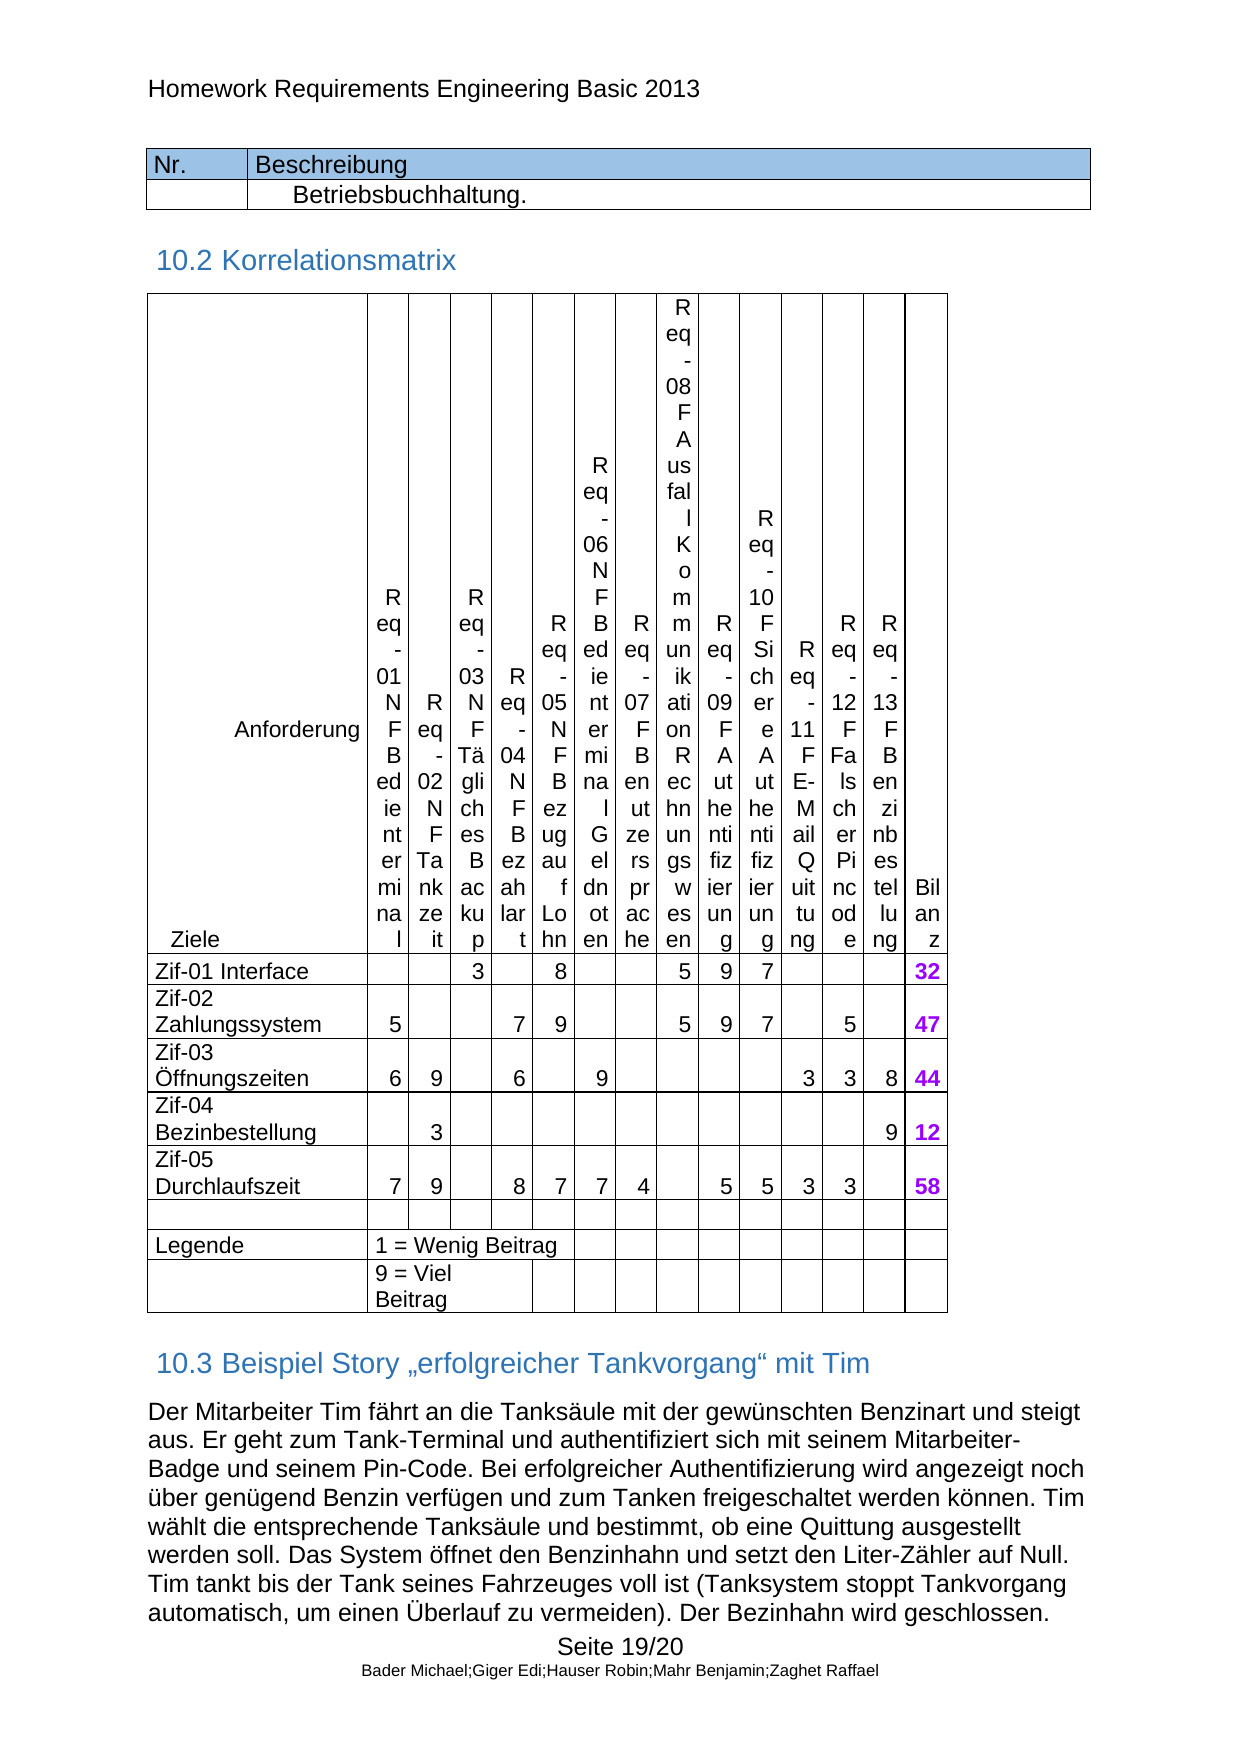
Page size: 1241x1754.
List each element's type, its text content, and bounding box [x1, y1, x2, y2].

table_cell Zif-01 Interface [148, 954, 367, 984]
table_cell [782, 1230, 822, 1258]
table_cell [823, 1260, 863, 1312]
table_cell [368, 1093, 408, 1145]
table_cell [823, 1230, 863, 1258]
table_header Req-01 NF Bedienterminal [368, 294, 408, 953]
table_header Req-11 F E-Mail Quittung [782, 294, 822, 953]
table_header Req-02 NF Tankzeit [409, 294, 450, 953]
table_cell [782, 1260, 822, 1312]
table_cell [699, 1093, 739, 1145]
table_cell [864, 1230, 904, 1258]
table_cell 9 [533, 985, 574, 1038]
table_cell [451, 1146, 491, 1199]
table_cell 47 [906, 985, 947, 1038]
table_cell [699, 1260, 739, 1312]
table_cell [657, 1200, 698, 1229]
table_cell [451, 1200, 491, 1229]
table_cell [533, 1200, 574, 1229]
table_cell [823, 1200, 863, 1229]
table_cell [740, 1039, 781, 1091]
subtitle Beispiel Story „erfolgreicher Tankvorgang“ mit Tim [148, 1346, 1093, 1380]
table_cell [782, 985, 822, 1038]
table_cell 7 [492, 985, 532, 1038]
table_header Req-09 F Authentifizierung [699, 294, 739, 953]
table_cell 5 [657, 954, 698, 984]
table_header Req-12 F Falscher Pincode [823, 294, 863, 953]
table_cell [451, 1039, 491, 1091]
table_cell 3 [782, 1146, 822, 1199]
table_cell [906, 1200, 947, 1229]
table_cell 5 [368, 985, 408, 1038]
table_cell 5 [823, 985, 863, 1038]
table_cell [657, 1230, 698, 1258]
table_cell [616, 1093, 656, 1145]
table_cell [906, 1260, 947, 1312]
table_cell 9 [409, 1039, 450, 1091]
table_header Anforderung Ziele [148, 294, 367, 953]
table_cell Betriebsbuchhaltung. [248, 180, 1090, 209]
table_cell [575, 1093, 615, 1145]
table_cell [823, 1093, 863, 1145]
table_cell 32 [906, 954, 947, 984]
table_cell 44 [906, 1039, 947, 1091]
table_cell 7 [575, 1146, 615, 1199]
table_cell 5 [740, 1146, 781, 1199]
subtitle Korrelationsmatrix [148, 243, 1093, 276]
table_cell 7 [740, 985, 781, 1038]
table_cell [864, 954, 904, 984]
table_cell [575, 1260, 615, 1312]
table_cell [740, 1260, 781, 1312]
table_cell [616, 1039, 656, 1091]
table_cell [492, 1093, 532, 1145]
table_cell [575, 1200, 615, 1229]
text Der Mitarbeiter Tim fährt an die Tanksäule mit der gewünschten Benzinart und steigt aus. Er geht zum Tank-Terminal und authentifiziert sich mit seinem Mitarbeiter-Badge und seinem Pin-Code. Bei erfolgreicher Authentifizierung wird angezeigt noch über genügend Benzin verfügen und zum Tanken freigeschaltet werden können. Tim wählt die entsprechende Tanksäule und bestimmt, ob eine Quittung ausgestellt werden soll. Das System öffnet den Benzinhahn und setzt den Liter-Zähler auf Null. Tim tankt bis der Tank seines Fahrzeuges voll ist (Tanksystem stoppt Tankvorgang automatisch, um einen Überlauf zu vermeiden). Der Bezinhahn wird geschlossen. [148, 1396, 1093, 1626]
table_cell 9 [864, 1093, 904, 1145]
table_cell [657, 1260, 698, 1312]
table_cell [906, 1230, 947, 1258]
table_cell [616, 1230, 656, 1258]
table_cell [864, 1146, 904, 1199]
table_cell [740, 1230, 781, 1258]
table_header Req-05 NF Bezug auf Lohn [533, 294, 574, 953]
table_cell 8 [492, 1146, 532, 1199]
table_cell [657, 1093, 698, 1145]
table_header Req-06 NF Bedienterminal Geldnoten [575, 294, 615, 953]
table_cell Legende [148, 1230, 367, 1258]
table_cell [782, 1200, 822, 1229]
table_cell [409, 1200, 450, 1229]
table_header Req-08 F Ausfall Kommunikation Rechnungswesen [657, 294, 698, 953]
table_cell 5 [699, 1146, 739, 1199]
table_cell 6 [368, 1039, 408, 1091]
table_cell [533, 1093, 574, 1145]
table_cell [533, 1260, 574, 1312]
table_cell 3 [823, 1146, 863, 1199]
table_cell [575, 985, 615, 1038]
table_cell [575, 954, 615, 984]
table_cell [740, 1200, 781, 1229]
table_cell [492, 1200, 532, 1229]
table_cell [147, 180, 247, 209]
table_cell [148, 1260, 367, 1312]
table_cell 4 [616, 1146, 656, 1199]
table_cell Zif-04 Bezinbestellung [148, 1093, 367, 1145]
table_cell [368, 954, 408, 984]
table_cell [782, 954, 822, 984]
table_cell 8 [533, 954, 574, 984]
table_cell [409, 954, 450, 984]
table_cell [616, 954, 656, 984]
table_cell [148, 1200, 367, 1229]
table_cell [657, 1146, 698, 1199]
table_cell 9 [699, 954, 739, 984]
table_cell 3 [409, 1093, 450, 1145]
table_cell [864, 1200, 904, 1229]
table_cell 9 [575, 1039, 615, 1091]
table_cell 9 [409, 1146, 450, 1199]
table_cell 9 [699, 985, 739, 1038]
table_cell Zif-05 Durchlaufszeit [148, 1146, 367, 1199]
table_cell [782, 1093, 822, 1145]
table_cell 1 = Wenig Beitrag [368, 1230, 574, 1258]
table_header Beschreibung [248, 149, 1090, 179]
table_cell [864, 985, 904, 1038]
table_cell 3 [823, 1039, 863, 1091]
table_cell 12 [906, 1093, 947, 1145]
table_cell 58 [906, 1146, 947, 1199]
table_cell [740, 1093, 781, 1145]
table_cell 9 = Viel Beitrag [368, 1260, 532, 1312]
table_cell [657, 1039, 698, 1091]
table_cell [616, 985, 656, 1038]
table_cell 3 [782, 1039, 822, 1091]
table_header Req-03 NF Tägliches Backup [451, 294, 491, 953]
table_cell 3 [451, 954, 491, 984]
table_cell 7 [533, 1146, 574, 1199]
table_cell 7 [368, 1146, 408, 1199]
table_cell [699, 1230, 739, 1258]
table_header Nr. [147, 149, 247, 179]
table_cell [451, 985, 491, 1038]
table_header Bilanz [906, 294, 947, 953]
table_cell [699, 1039, 739, 1091]
table_cell [616, 1200, 656, 1229]
table_cell [864, 1260, 904, 1312]
table_cell [616, 1260, 656, 1312]
table_cell 8 [864, 1039, 904, 1091]
table_cell [699, 1200, 739, 1229]
table_cell [451, 1093, 491, 1145]
table_cell [533, 1039, 574, 1091]
table_cell Zif-02 Zahlungssystem [148, 985, 367, 1038]
table_cell [409, 985, 450, 1038]
table_cell 6 [492, 1039, 532, 1091]
table_cell Zif-03 Öffnungszeiten [148, 1039, 367, 1091]
table_cell 7 [740, 954, 781, 984]
table_cell 5 [657, 985, 698, 1038]
table_cell [575, 1230, 615, 1258]
table_header Req-13 F Benzinbestellung [864, 294, 904, 953]
table_cell [492, 954, 532, 984]
table_cell [823, 954, 863, 984]
table_header Req-10 F Sichere Authentifizierung [740, 294, 781, 953]
table_cell [368, 1200, 408, 1229]
table_header Req-07 F Benutzersprache [616, 294, 656, 953]
table_header Req-04 NF Bezahlart [492, 294, 532, 953]
